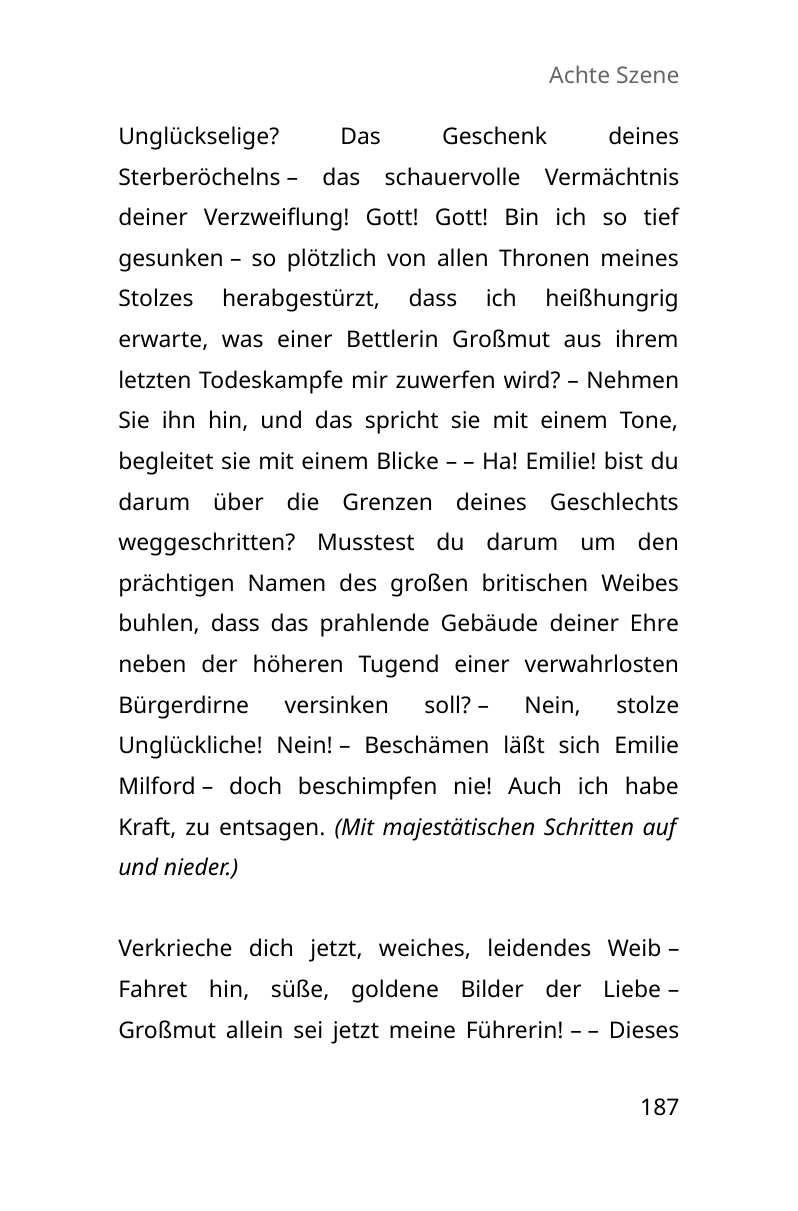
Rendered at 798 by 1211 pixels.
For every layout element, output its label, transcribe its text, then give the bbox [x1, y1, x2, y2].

text Verkrieche dich jetzt, weiches, leidendes Weib – Fahret hin, süße, goldene Bilder der Liebe – Großmut allein sei jetzt meine Führerin! – – Dieses [118, 903, 679, 1045]
text Unglückselige? Das Geschenk deines Sterberöchelns – das schauervolle Vermächtnis deiner Verzweiflung! Gott! Gott! Bin ich so tief gesunken – so plötzlich von allen Thronen meines Stolzes herabgestürzt, dass ich heißhungrig erwarte, was einer Bettlerin Großmut aus ihrem letzten Todeskampfe mir zuwerfen wird? – Nehmen Sie ihn hin, und das spricht sie mit einem Tone, begleitet sie mit einem Blicke – – Ha! Emilie! bist du darum über die Grenzen deines Geschlechts weggeschritten? Musstest du darum um den prächtigen Namen des großen britischen Weibes buhlen, dass das prahlende Gebäude deiner Ehre neben der höheren Tugend einer verwahrlosten Bürgerdirne versinken soll? – Nein, stolze Unglückliche! Nein! – Beschämen läßt sich Emilie Milford – doch beschimpfen nie! Auch ich habe Kraft, zu entsagen. (Mit majestätischen Schritten auf und nieder.) [118, 120, 679, 882]
